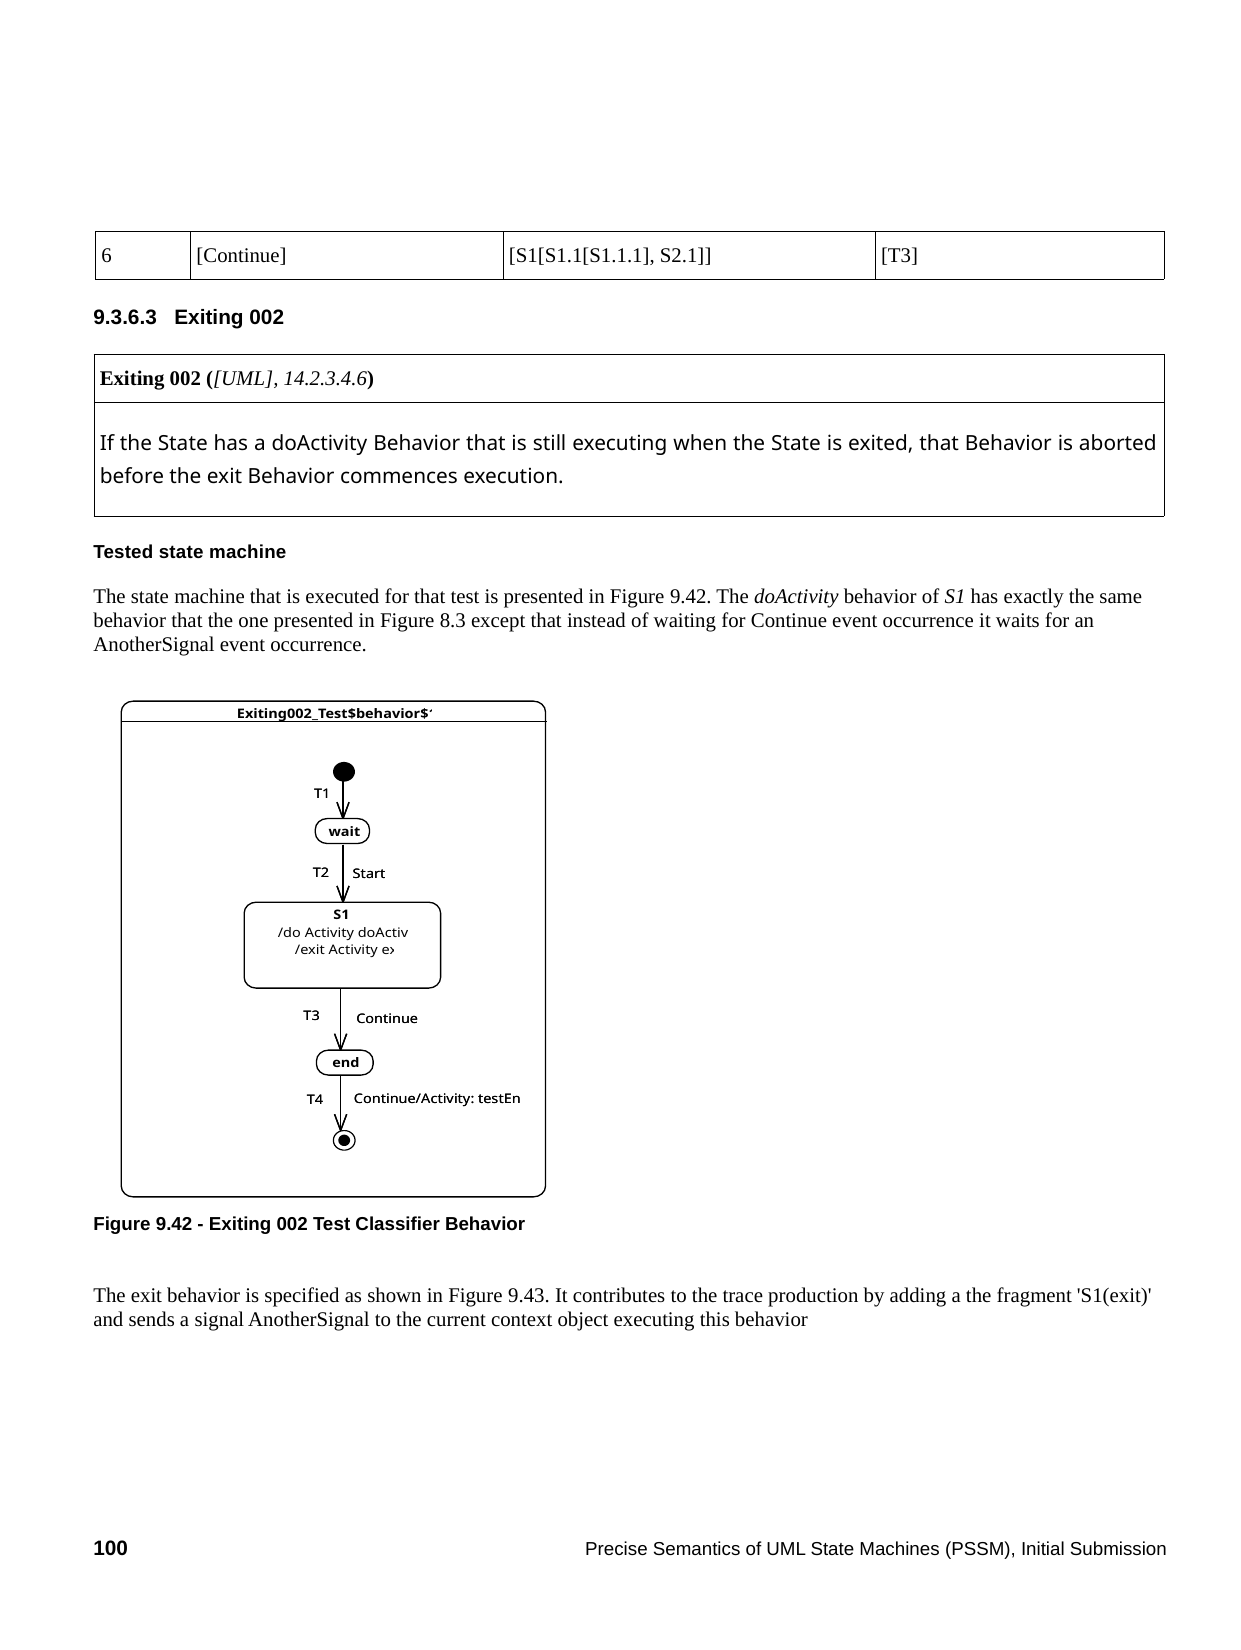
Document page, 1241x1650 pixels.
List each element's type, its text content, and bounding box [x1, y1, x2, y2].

table_cell [Continue] [191, 232, 503, 279]
table_cell [S1[S1.1[S1.1.1], S2.1]] [504, 232, 875, 279]
table_cell [T3] [876, 232, 1164, 279]
text Figure 9.42 - Exiting 002 Test Classifier Behavior [93, 690, 575, 1234]
table_cell 6 [96, 232, 190, 279]
subtitle Exiting 002 [93, 304, 1164, 329]
text The state machine that is executed for that test is presented in Figure 9.42. The doActivity behavior of S1 has exactly the same behavior that the one presented in Figure 8.3 except that instead of waiting for Continue event occurrence it waits for an AnotherSignal event occurrence. [93, 584, 1164, 656]
table_cell If the State has a doActivity Behavior that is still executing when the State is exited, that Behavior is aborted before the exit Behavior commences execution. [95, 403, 1164, 516]
text The exit behavior is specified as shown in Figure 9.43. It contributes to the trace production by adding a the fragment 'S1(exit)' and sends a signal AnotherSignal to the current context object executing this behavior [93, 1283, 1164, 1331]
subtitle Tested state machine [93, 541, 1164, 563]
table_header Exiting 002 ([UML], 14.2.3.4.6) [95, 355, 1164, 402]
